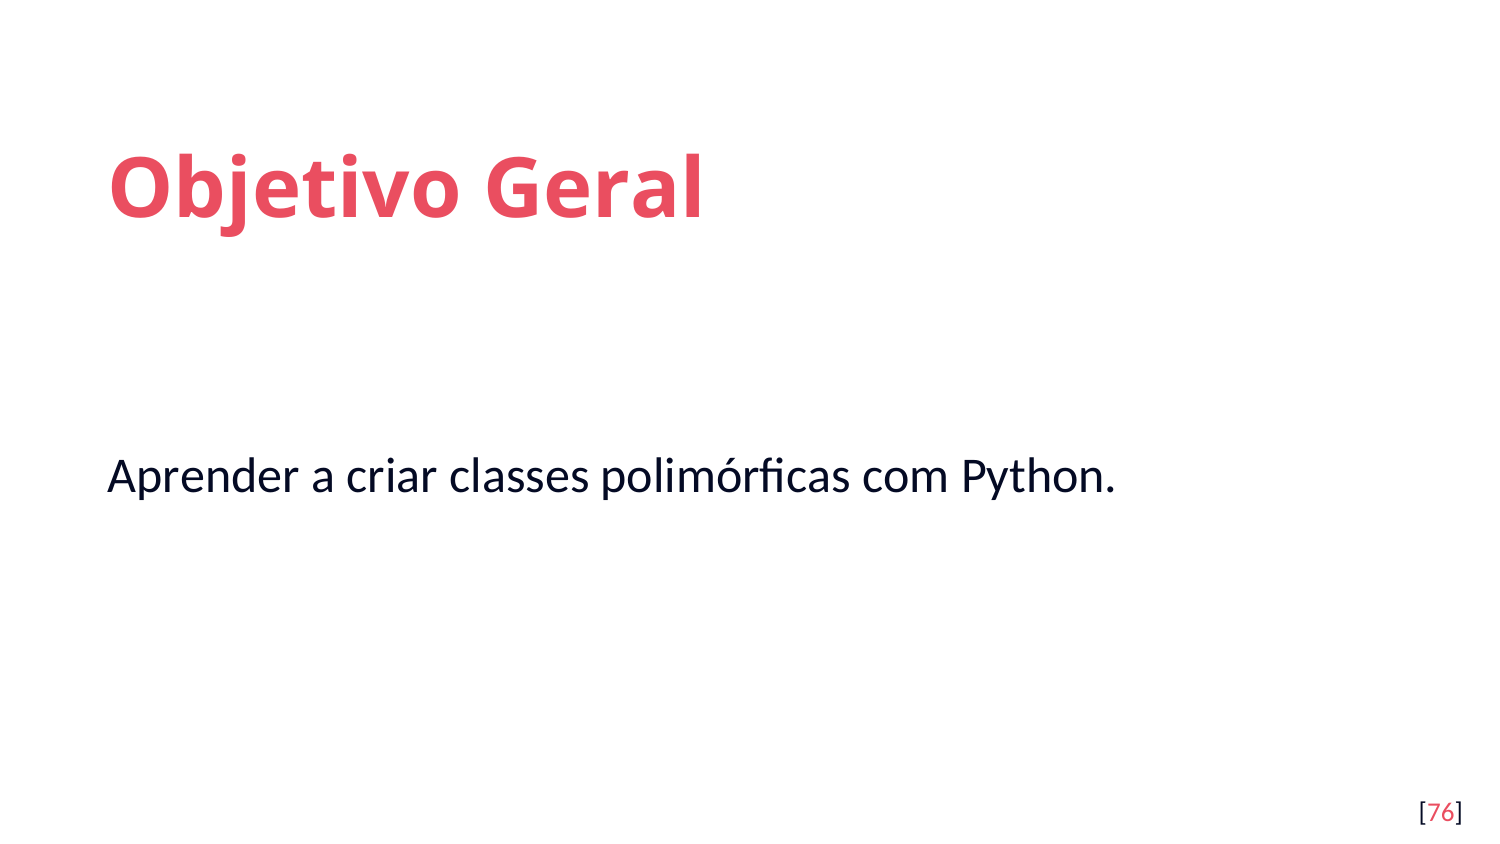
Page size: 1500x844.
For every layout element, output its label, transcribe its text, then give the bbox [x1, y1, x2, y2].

text_box Objetivo Geral [92, 104, 1408, 243]
text_box Aprender a criar classes polimórficas com Python. [92, 304, 1408, 641]
slide_number [76] [1403, 779, 1494, 844]
